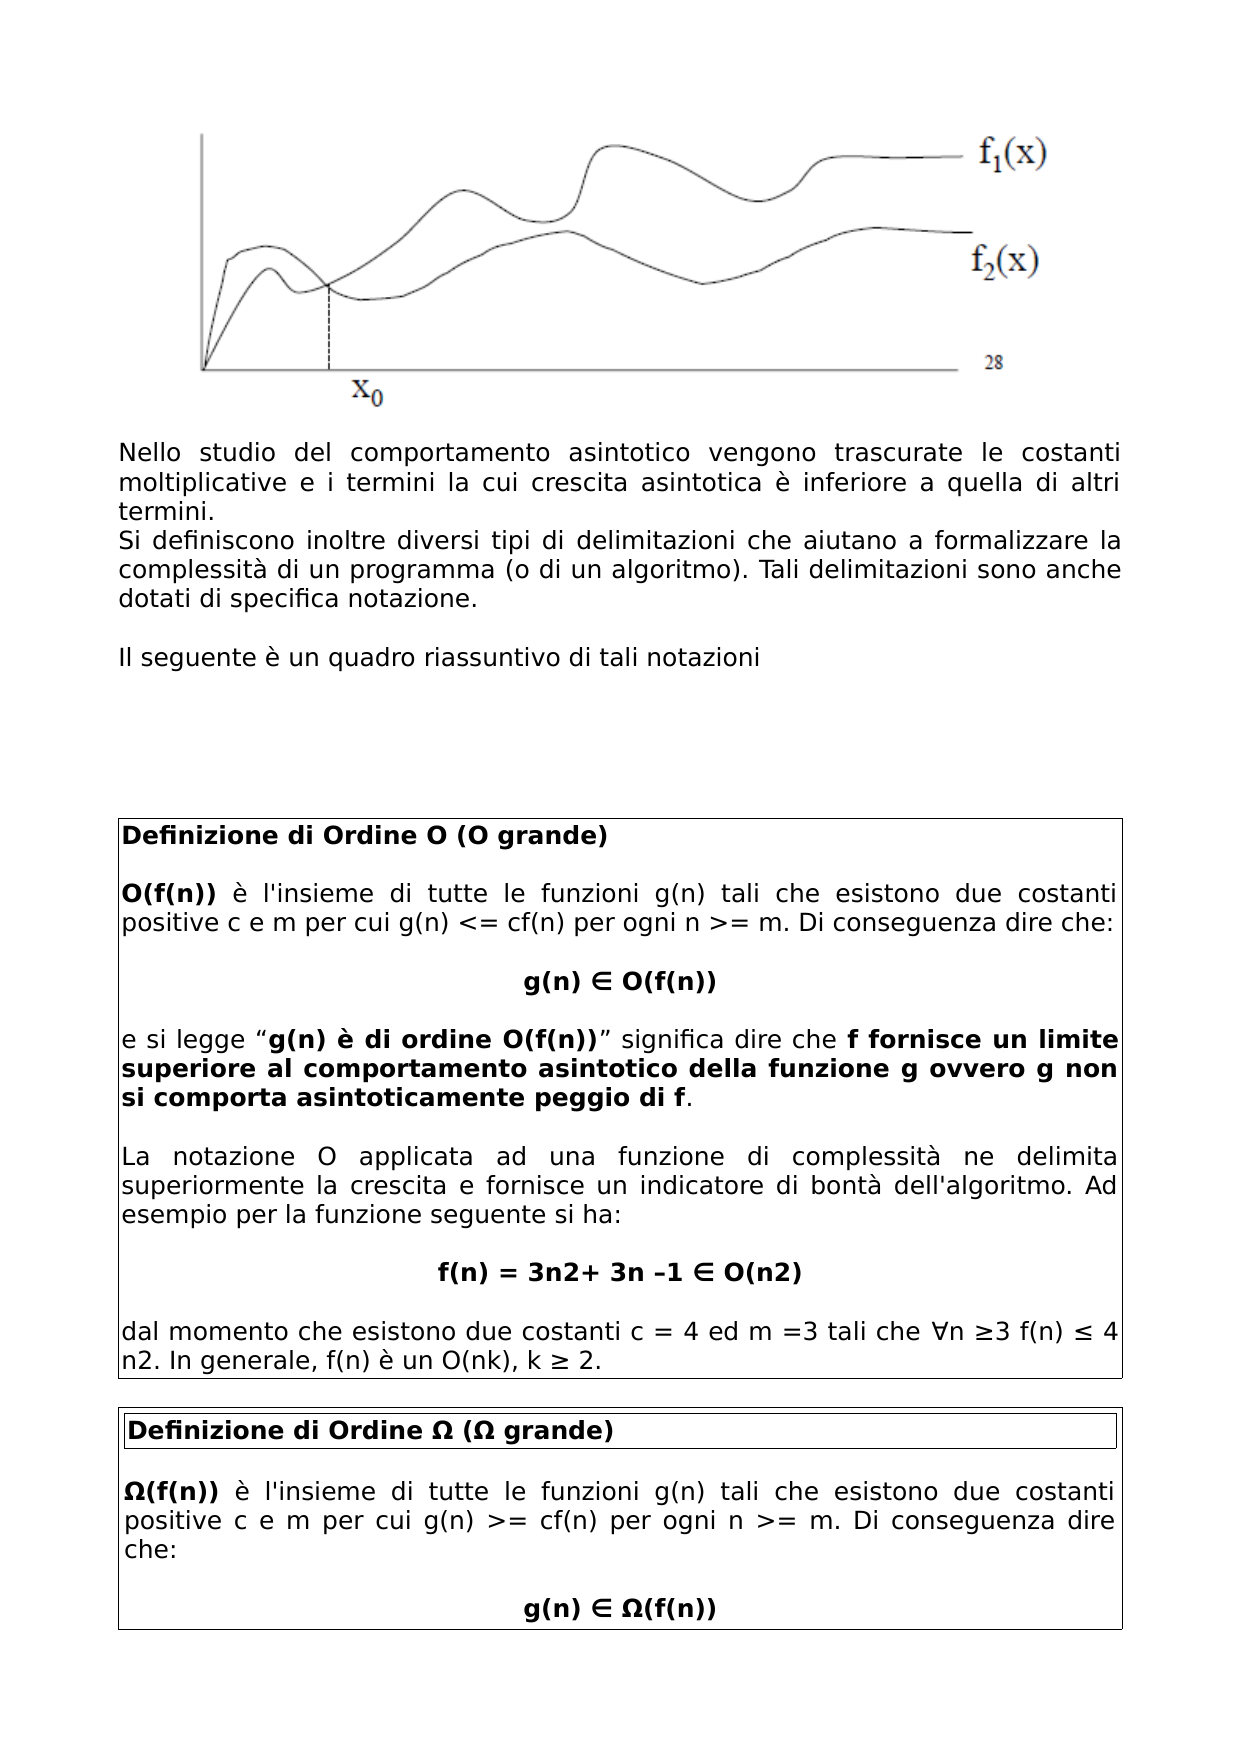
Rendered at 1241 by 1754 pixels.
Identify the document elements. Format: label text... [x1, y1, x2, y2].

text Nello studio del comportamento asintotico vengono trascurate le costanti moltiplicative e i termini la cui crescita asintotica è inferiore a quella di altri termini. [118, 439, 1122, 526]
text Definizione di Ordine O (O grande) [119, 819, 1122, 850]
text g(n) ∈ O(f(n)) [119, 964, 1122, 996]
text e si legge “g(n) è di ordine O(f(n))” significa dire che f fornisce un limite superiore al comportamento asintotico della funzione g ovvero g non si comporta asintoticamente peggio di f. [119, 1022, 1122, 1112]
table_header Definizione di Ordine Ω (Ω grande) Ω(f(n)) è l'insieme di tutte le funzioni g(n) tali che esistono due costanti positive c e m per cui g(n) >= cf(n) per ogni n >= m. Di conseguenza dire che: g(n) ∈ Ω(f(n)) [119, 1408, 1122, 1629]
text f(n) = 3n2+ 3n –1 ∈ O(n2) [119, 1255, 1122, 1287]
text La notazione O applicata ad una funzione di complessità ne delimita superiormente la crescita e fornisce un indicatore di bontà dell'algoritmo. Ad esempio per la funzione seguente si ha: [119, 1139, 1122, 1229]
text Si definiscono inoltre diversi tipi di delimitazioni che aiutano a formalizzare la complessità di un programma (o di un algoritmo). Tali delimitazioni sono anche dotati di specifica notazione. [118, 526, 1122, 614]
picture [177, 118, 1064, 410]
text Il seguente è un quadro riassuntivo di tali notazioni [118, 643, 1122, 672]
text O(f(n)) è l'insieme di tutte le funzioni g(n) tali che esistono due costanti positive c e m per cui g(n) <= cf(n) per ogni n >= m. Di conseguenza dire che: [119, 876, 1122, 937]
text dal momento che esistono due costanti c = 4 ed m =3 tali che ∀n ≥3 f(n) ≤ 4 n2. In generale, f(n) è un O(nk), k ≥ 2. [119, 1314, 1122, 1378]
